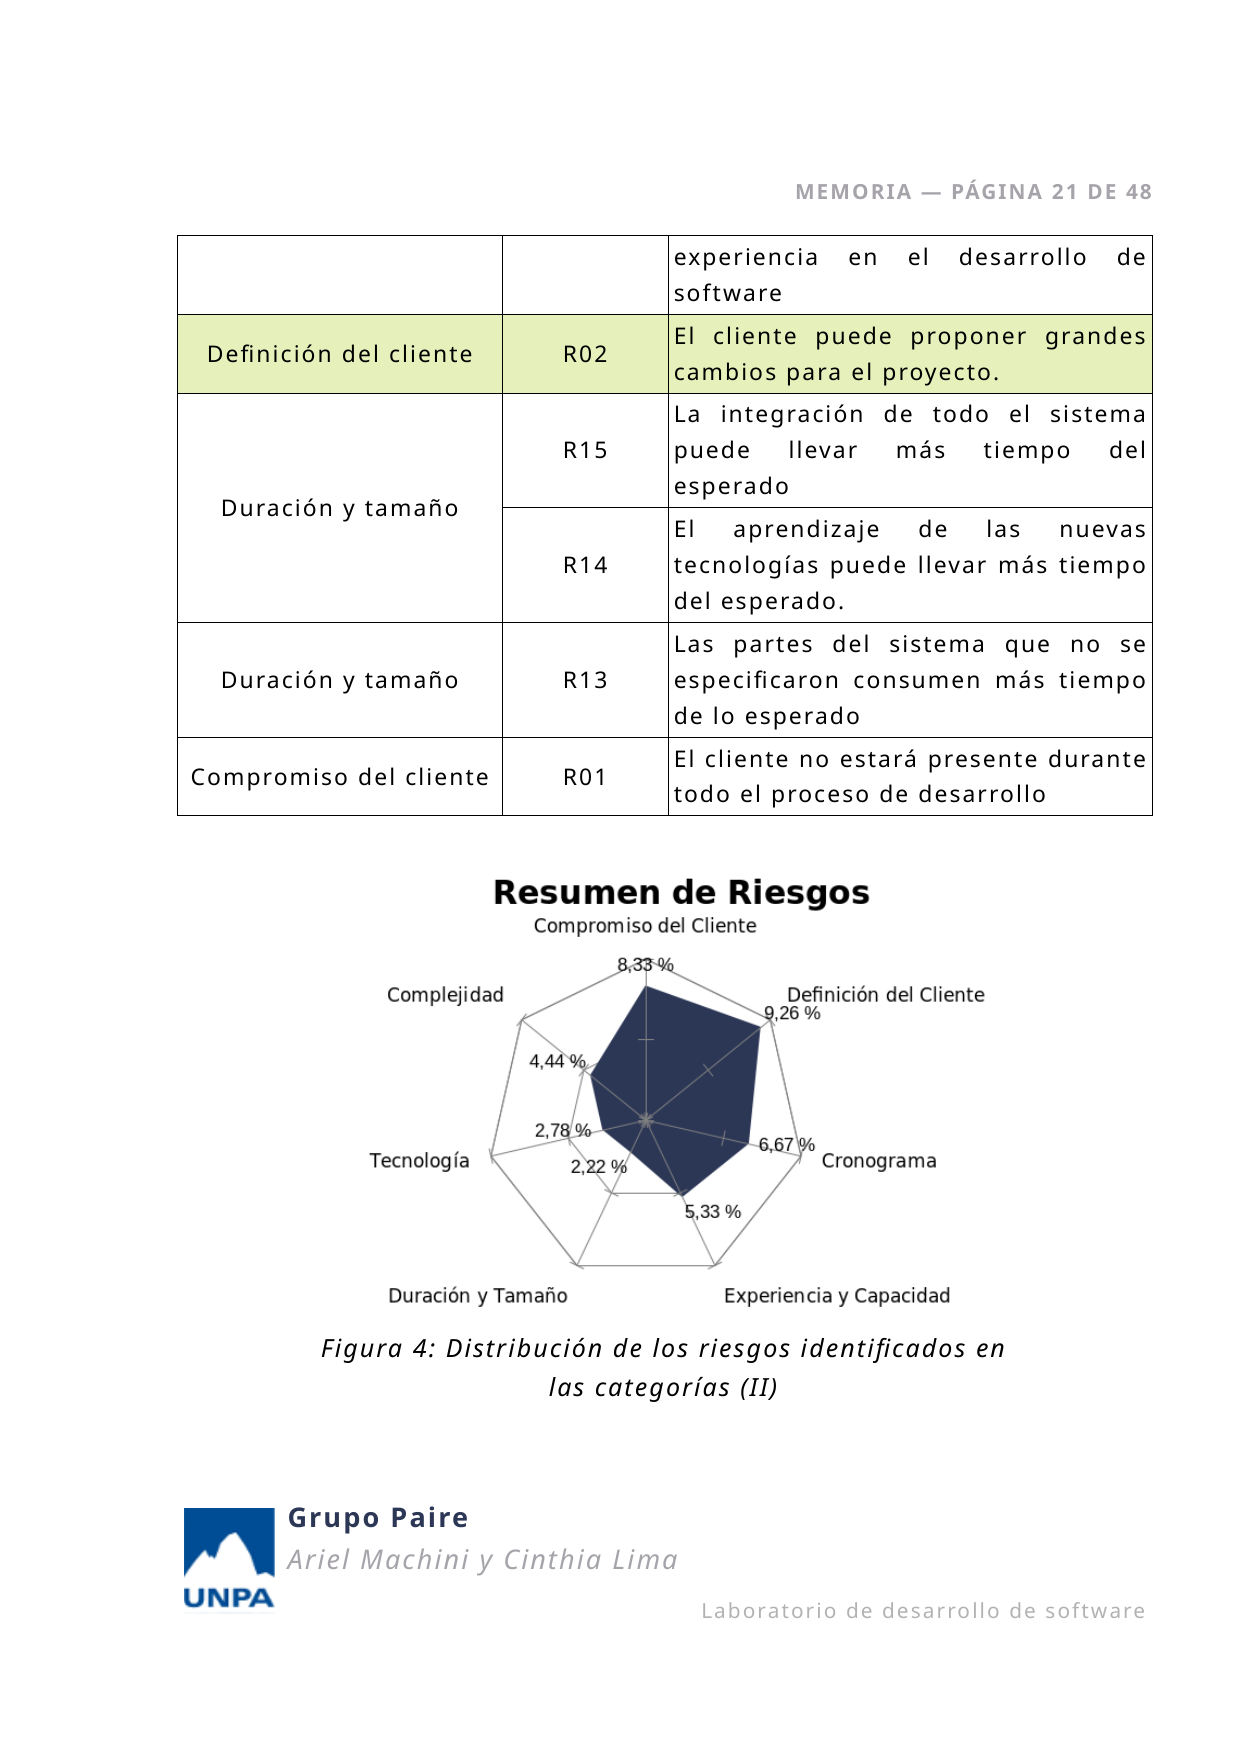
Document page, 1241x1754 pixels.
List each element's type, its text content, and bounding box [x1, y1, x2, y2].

table_cell El cliente no estará presente durante todo el proceso de desarrollo [669, 738, 1152, 815]
table_cell Duración y tamaño [178, 394, 502, 622]
table_cell Las partes del sistema que no se especificaron consumen más tiempo de lo esperado [669, 623, 1152, 737]
table_cell [178, 236, 502, 314]
table_cell Duración y tamaño [178, 623, 502, 737]
table_cell [503, 236, 668, 314]
table_cell R13 [503, 623, 668, 737]
table_cell R15 [503, 394, 668, 507]
picture [310, 867, 1019, 1318]
table_cell experiencia en el desarrollo de software [669, 236, 1152, 314]
picture [184, 1508, 275, 1614]
table_cell R02 [503, 315, 668, 393]
table_cell El cliente puede proponer grandes cambios para el proyecto. [669, 315, 1152, 393]
table_cell R14 [503, 508, 668, 622]
text Figura 4: Distribución de los riesgos identificados en las categorías (II) [310, 1318, 1019, 1404]
table_cell La integración de todo el sistema puede llevar más tiempo del esperado [669, 394, 1152, 507]
table_cell Compromiso del cliente [178, 738, 502, 815]
table_cell El aprendizaje de las nuevas tecnologías puede llevar más tiempo del esperado. [669, 508, 1152, 622]
table_cell Definición del cliente [178, 315, 502, 393]
table_cell R01 [503, 738, 668, 815]
